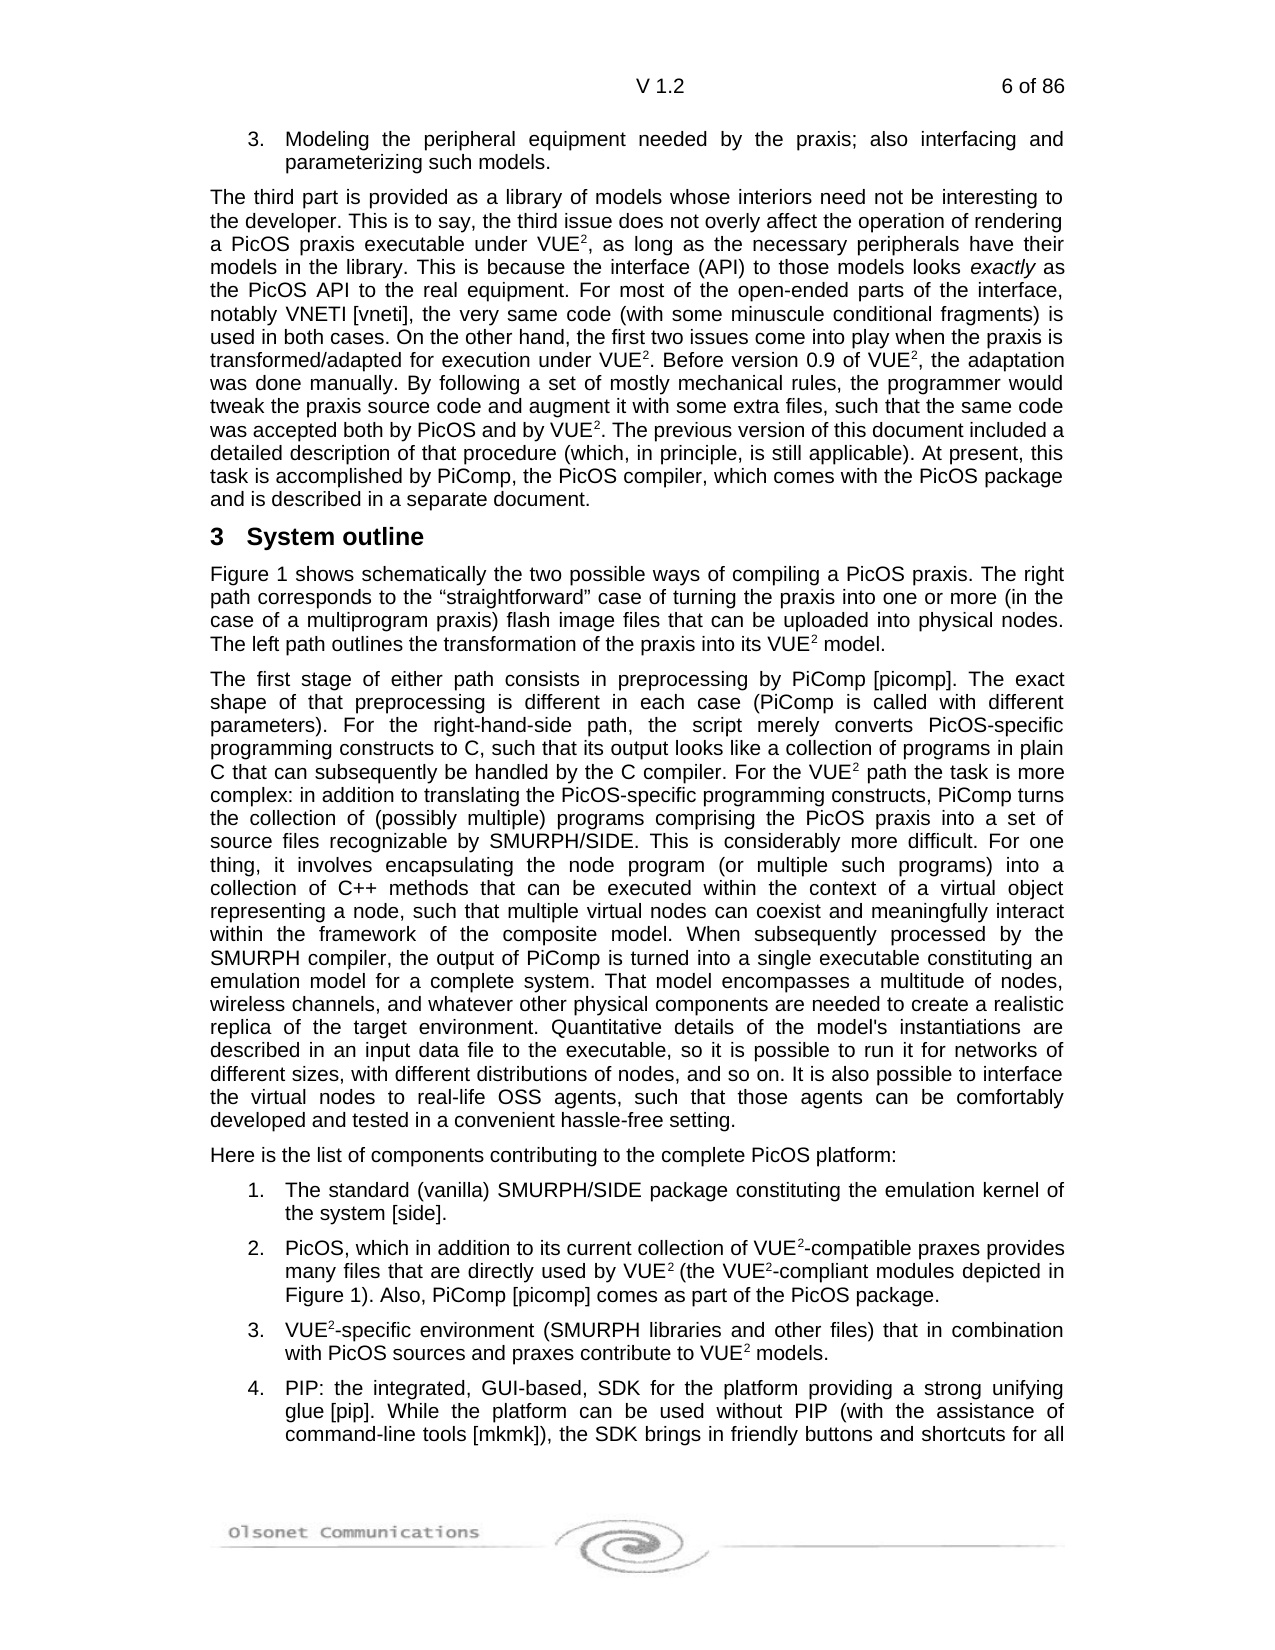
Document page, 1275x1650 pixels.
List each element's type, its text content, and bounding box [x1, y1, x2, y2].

text Figure 1 shows schematically the two possible ways of compiling a PicOS praxis. The right path corresponds to the “straightforward” case of turning the praxis into one or more (in the case of a multiprogram praxis) flash image files that can be uploaded into physical nodes. The left path outlines the transformation of the praxis into its VUE2 model. [210, 563, 1065, 656]
text The third part is provided as a library of models whose interiors need not be interesting to the developer. This is to say, the third issue does not overly affect the operation of rendering a PicOS praxis executable under VUE2, as long as the necessary peripherals have their models in the library. This is because the interface (API) to those models looks exactly as the PicOS API to the real equipment. For most of the open-ended parts of the interface, notably VNETI [vneti], the very same code (with some minuscule conditional fragments) is used in both cases. On the other hand, the first two issues come into play when the praxis is transformed/adapted for execution under VUE2. Before version 0.9 of VUE2, the adaptation was done manually. By following a set of mostly mechanical rules, the programmer would tweak the praxis source code and augment it with some extra files, such that the same code was accepted both by PicOS and by VUE2. The previous version of this document included a detailed description of that procedure (which, in principle, is still applicable). At present, this task is accomplished by PiComp, the PicOS compiler, which comes with the PicOS package and is described in a separate document. [210, 186, 1065, 511]
list VUE2-specific environment (SMURPH libraries and other files) that in combination with PicOS sources and praxes contribute to VUE2 models. [247, 1318, 1065, 1365]
subtitle System outline [210, 523, 1065, 551]
picture [210, 1504, 1065, 1596]
text The first stage of either path consists in preprocessing by PiComp [picomp]. The exact shape of that preprocessing is different in each case (PiComp is called with different parameters). For the right-hand-side path, the script merely converts PicOS-specific programming constructs to C, such that its output looks like a collection of programs in plain C that can subsequently be handled by the C compiler. For the VUE2 path the task is more complex: in addition to translating the PicOS-specific programming constructs, PiComp turns the collection of (possibly multiple) programs comprising the PicOS praxis into a set of source files recognizable by SMURPH/SIDE. This is considerably more difficult. For one thing, it involves encapsulating the node program (or multiple such programs) into a collection of C++ methods that can be executed within the context of a virtual object representing a node, such that multiple virtual nodes can coexist and meaningfully interact within the framework of the composite model. When subsequently processed by the SMURPH compiler, the output of PiComp is turned into a single executable constituting an emulation model for a complete system. That model encompasses a multitude of nodes, wireless channels, and whatever other physical components are needed to create a realistic replica of the target environment. Quantitative details of the model's instantiations are described in an input data file to the executable, so it is possible to run it for networks of different sizes, with different distributions of nodes, and so on. It is also possible to interface the virtual nodes to real-life OSS agents, such that those agents can be comfortably developed and tested in a convenient hassle-free setting. [210, 667, 1065, 1132]
list PicOS, which in addition to its current collection of VUE2-compatible praxes provides many files that are directly used by VUE2 (the VUE2-compliant modules depicted in Figure 1). Also, PiComp [picomp] comes as part of the PicOS package. [247, 1237, 1065, 1307]
list PIP: the integrated, GUI-based, SDK for the platform providing a strong unifying glue [pip]. While the platform can be used without PIP (with the assistance of command-line tools [mkmk]), the SDK brings in friendly buttons and shortcuts for all [247, 1377, 1065, 1446]
list Modeling the peripheral equipment needed by the praxis; also interfacing and parameterizing such models. [247, 128, 1065, 174]
text Here is the list of components contributing to the complete PicOS platform: [210, 1144, 1065, 1167]
list The standard (vanilla) SMURPH/SIDE package constituting the emulation kernel of the system [side]. [247, 1179, 1065, 1225]
